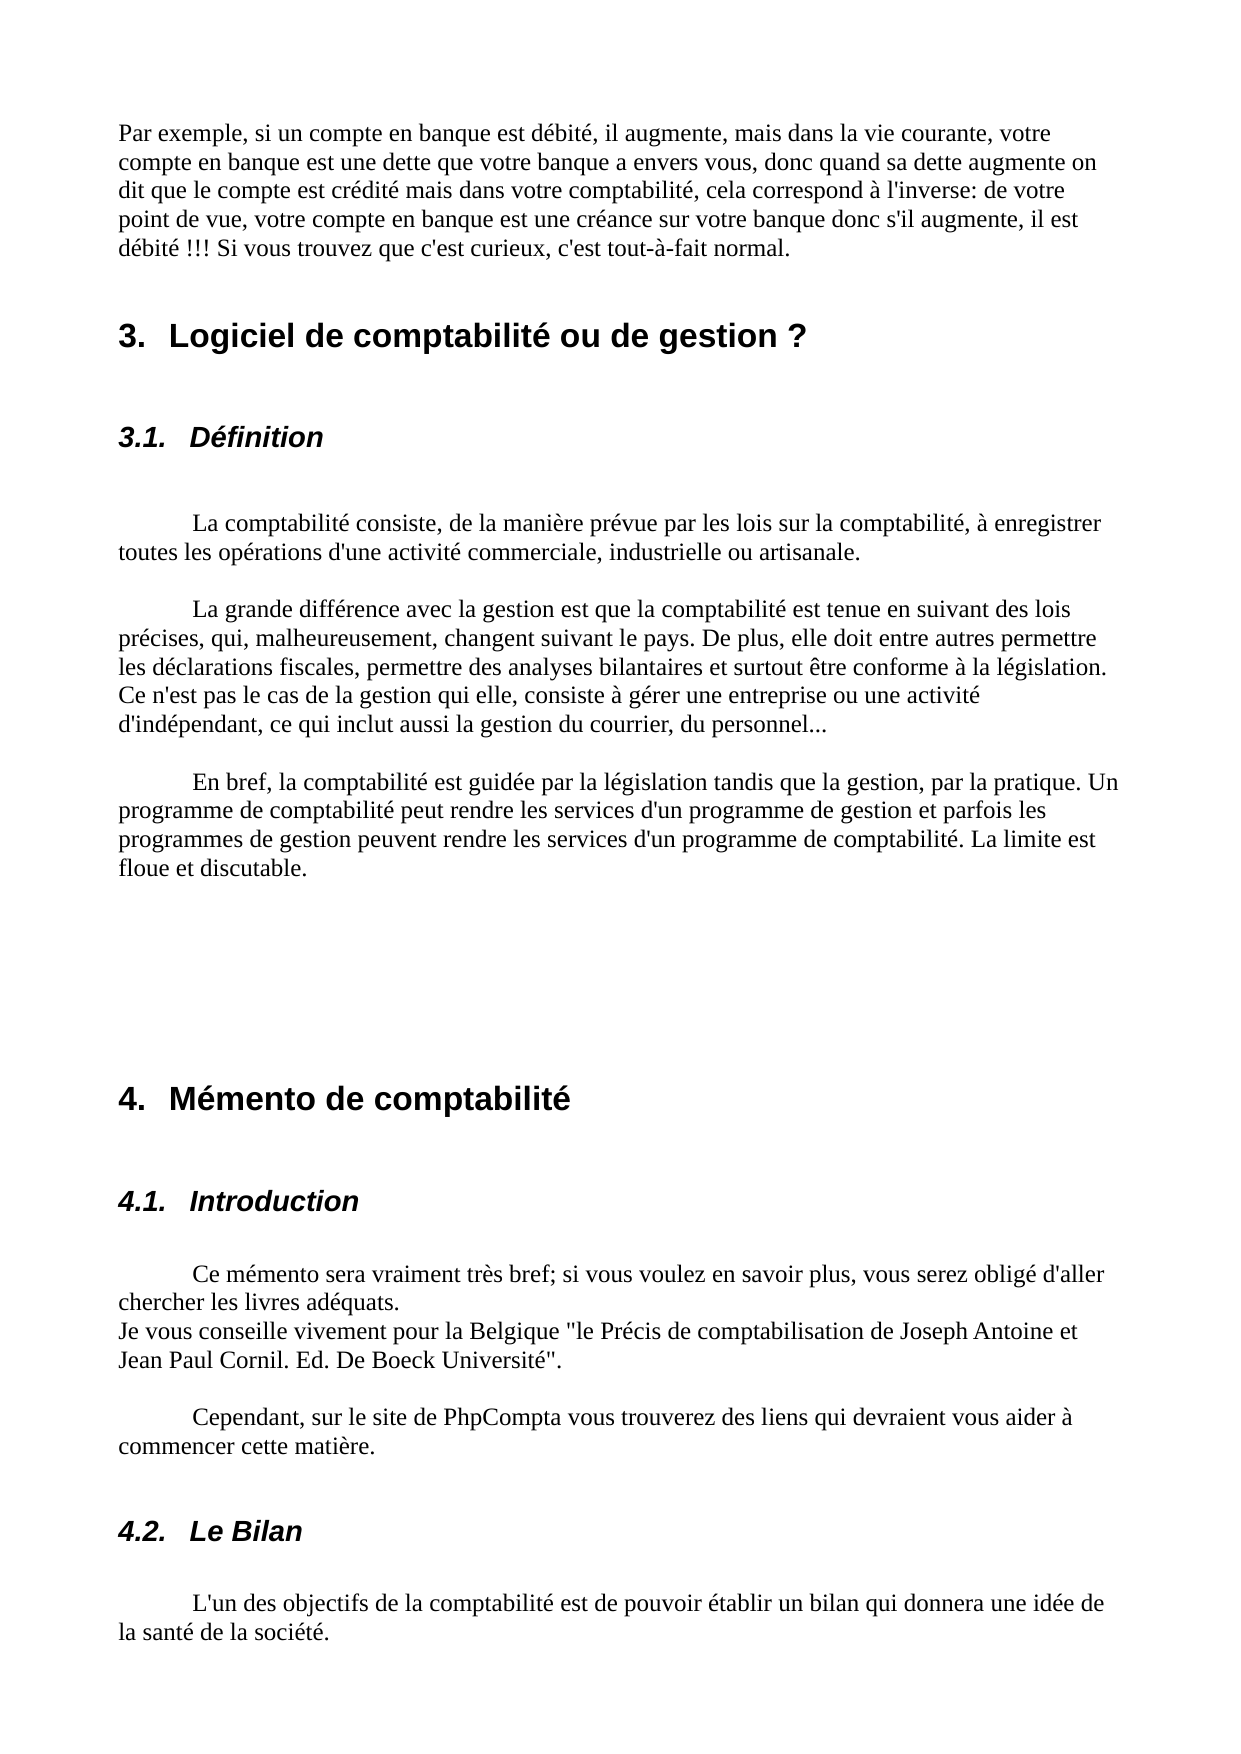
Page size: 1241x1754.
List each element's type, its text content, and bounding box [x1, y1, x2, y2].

text La comptabilité consiste, de la manière prévue par les lois sur la comptabilité, à enregistrer toutes les opérations d'une activité commerciale, industrielle ou artisanale. [118, 508, 1122, 565]
text Ce n'est pas le cas de la gestion qui elle, consiste à gérer une entreprise ou une activité d'indépendant, ce qui inclut aussi la gestion du courrier, du personnel... [118, 680, 1122, 738]
text L'un des objectifs de la comptabilité est de pouvoir établir un bilan qui donnera une idée de la santé de la société. [118, 1588, 1122, 1646]
text Ce mémento sera vraiment très bref; si vous voulez en savoir plus, vous serez obligé d'aller chercher les livres adéquats. [118, 1259, 1122, 1316]
subtitle Mémento de comptabilité [118, 1079, 1122, 1118]
text Par exemple, si un compte en banque est débité, il augmente, mais dans la vie courante, votre compte en banque est une dette que votre banque a envers vous, donc quand sa dette augmente on dit que le compte est crédité mais dans votre comptabilité, cela correspond à l'inverse: de votre point de vue, votre compte en banque est une créance sur votre banque donc s'il augmente, il est débité !!! Si vous trouvez que c'est curieux, c'est tout-à-fait normal. [118, 118, 1122, 262]
subtitle Définition [118, 421, 1122, 454]
text La grande différence avec la gestion est que la comptabilité est tenue en suivant des lois précises, qui, malheureusement, changent suivant le pays. De plus, elle doit entre autres permettre les déclarations fiscales, permettre des analyses bilantaires et surtout être conforme à la législation. [118, 594, 1122, 680]
subtitle Introduction [118, 1184, 1122, 1217]
subtitle Le Bilan [118, 1514, 1122, 1547]
text Cependant, sur le site de PhpCompta vous trouverez des liens qui devraient vous aider à commencer cette matière. [118, 1402, 1122, 1460]
text Je vous conseille vivement pour la Belgique "le Précis de comptabilisation de Joseph Antoine et Jean Paul Cornil. Ed. De Boeck Université". [118, 1316, 1122, 1374]
subtitle Logiciel de comptabilité ou de gestion ? [118, 316, 1122, 354]
text En bref, la comptabilité est guidée par la législation tandis que la gestion, par la pratique. Un programme de comptabilité peut rendre les services d'un programme de gestion et parfois les programmes de gestion peuvent rendre les services d'un programme de comptabilité. La limite est floue et discutable. [118, 767, 1122, 882]
